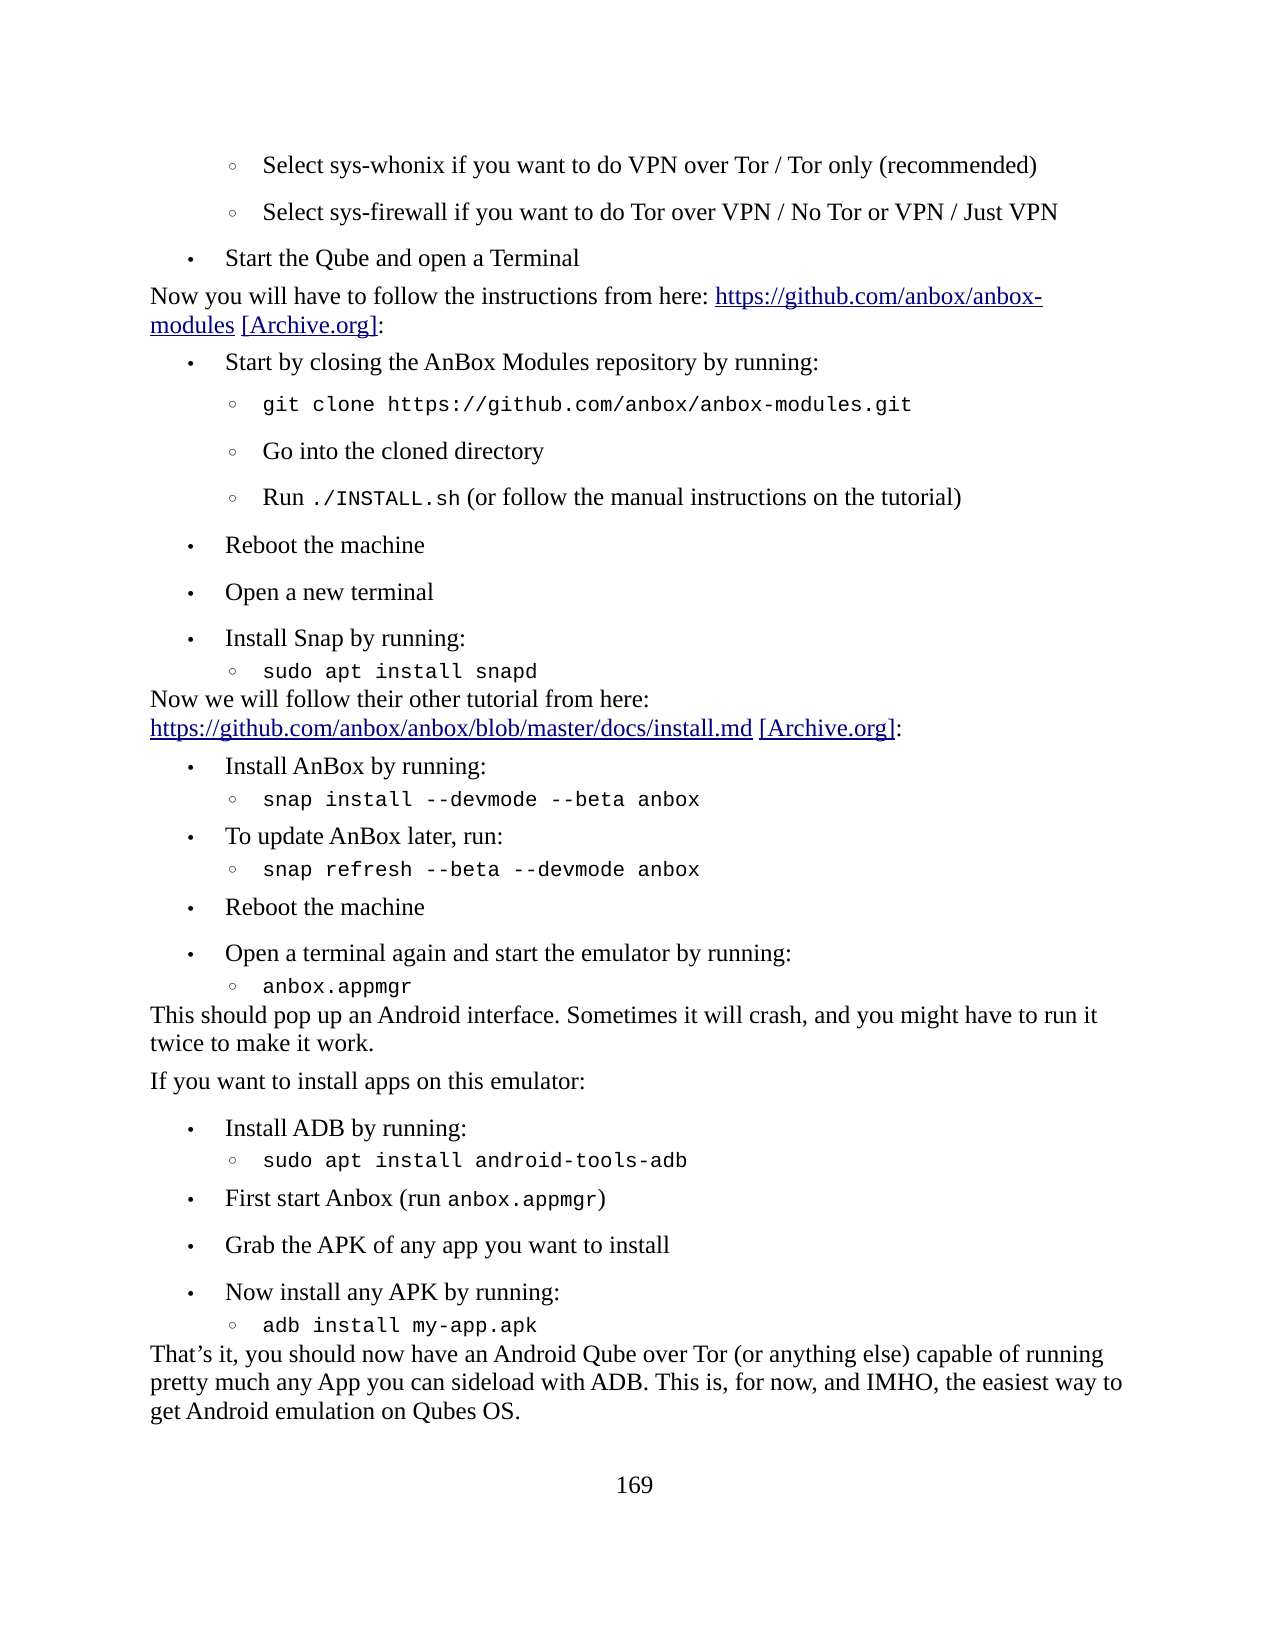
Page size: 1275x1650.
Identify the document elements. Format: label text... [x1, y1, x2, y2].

list snap refresh --beta --devmode anbox [225, 859, 1125, 883]
list sudo apt install snapd [225, 661, 1125, 684]
text That’s it, you should now have an Android Qube over Tor (or anything else) capable of running pretty much any App you can sideload with ADB. This is, for now, and IMHO, the easiest way to get Android emulation on Qubes OS. [150, 1339, 1125, 1425]
text Now you will have to follow the instructions from here: https://github.com/anbox/anbox-modules [Archive.org]: [150, 281, 1125, 338]
list Install ADB by running: [187, 1113, 1125, 1142]
list Now install any APK by running: [187, 1277, 1125, 1306]
list Run ./INSTALL.sh (or follow the manual instructions on the tutorial) [225, 482, 1125, 512]
list Reboot the machine [187, 892, 1125, 920]
list Select sys-whonix if you want to do VPN over Tor / Tor only (recommended) [225, 150, 1125, 179]
list adb install my-app.apk [225, 1315, 1125, 1339]
list To update AnBox later, run: [187, 821, 1125, 850]
list Go into the cloned directory [225, 436, 1125, 464]
list Open a new terminal [187, 577, 1125, 605]
list First start Anbox (run anbox.appmgr) [187, 1183, 1125, 1213]
list Start by closing the AnBox Modules repository by running: [187, 347, 1125, 376]
list Open a terminal again and start the emulator by running: [187, 938, 1125, 967]
list snap install --devmode --beta anbox [225, 789, 1125, 812]
text This should pop up an Android interface. Sometimes it will crash, and you might have to run it twice to make it work. [150, 1000, 1125, 1057]
text If you want to install apps on this emulator: [150, 1066, 1125, 1095]
list Install Snap by running: [187, 623, 1125, 652]
list sudo apt install android-tools-adb [225, 1151, 1125, 1174]
list Start the Qube and open a Terminal [187, 243, 1125, 272]
list Select sys-firewall if you want to do Tor over VPN / No Tor or VPN / Just VPN [225, 197, 1125, 225]
list anbox.appmgr [225, 976, 1125, 1000]
list Reboot the machine [187, 530, 1125, 559]
text Now we will follow their other tutorial from here: https://github.com/anbox/anbox/blob/master/docs/install.md [Archive.org]: [150, 684, 1125, 742]
list Install AnBox by running: [187, 751, 1125, 780]
list git clone https://github.com/anbox/anbox-modules.git [225, 394, 1125, 418]
list Grab the APK of any app you want to install [187, 1231, 1125, 1259]
